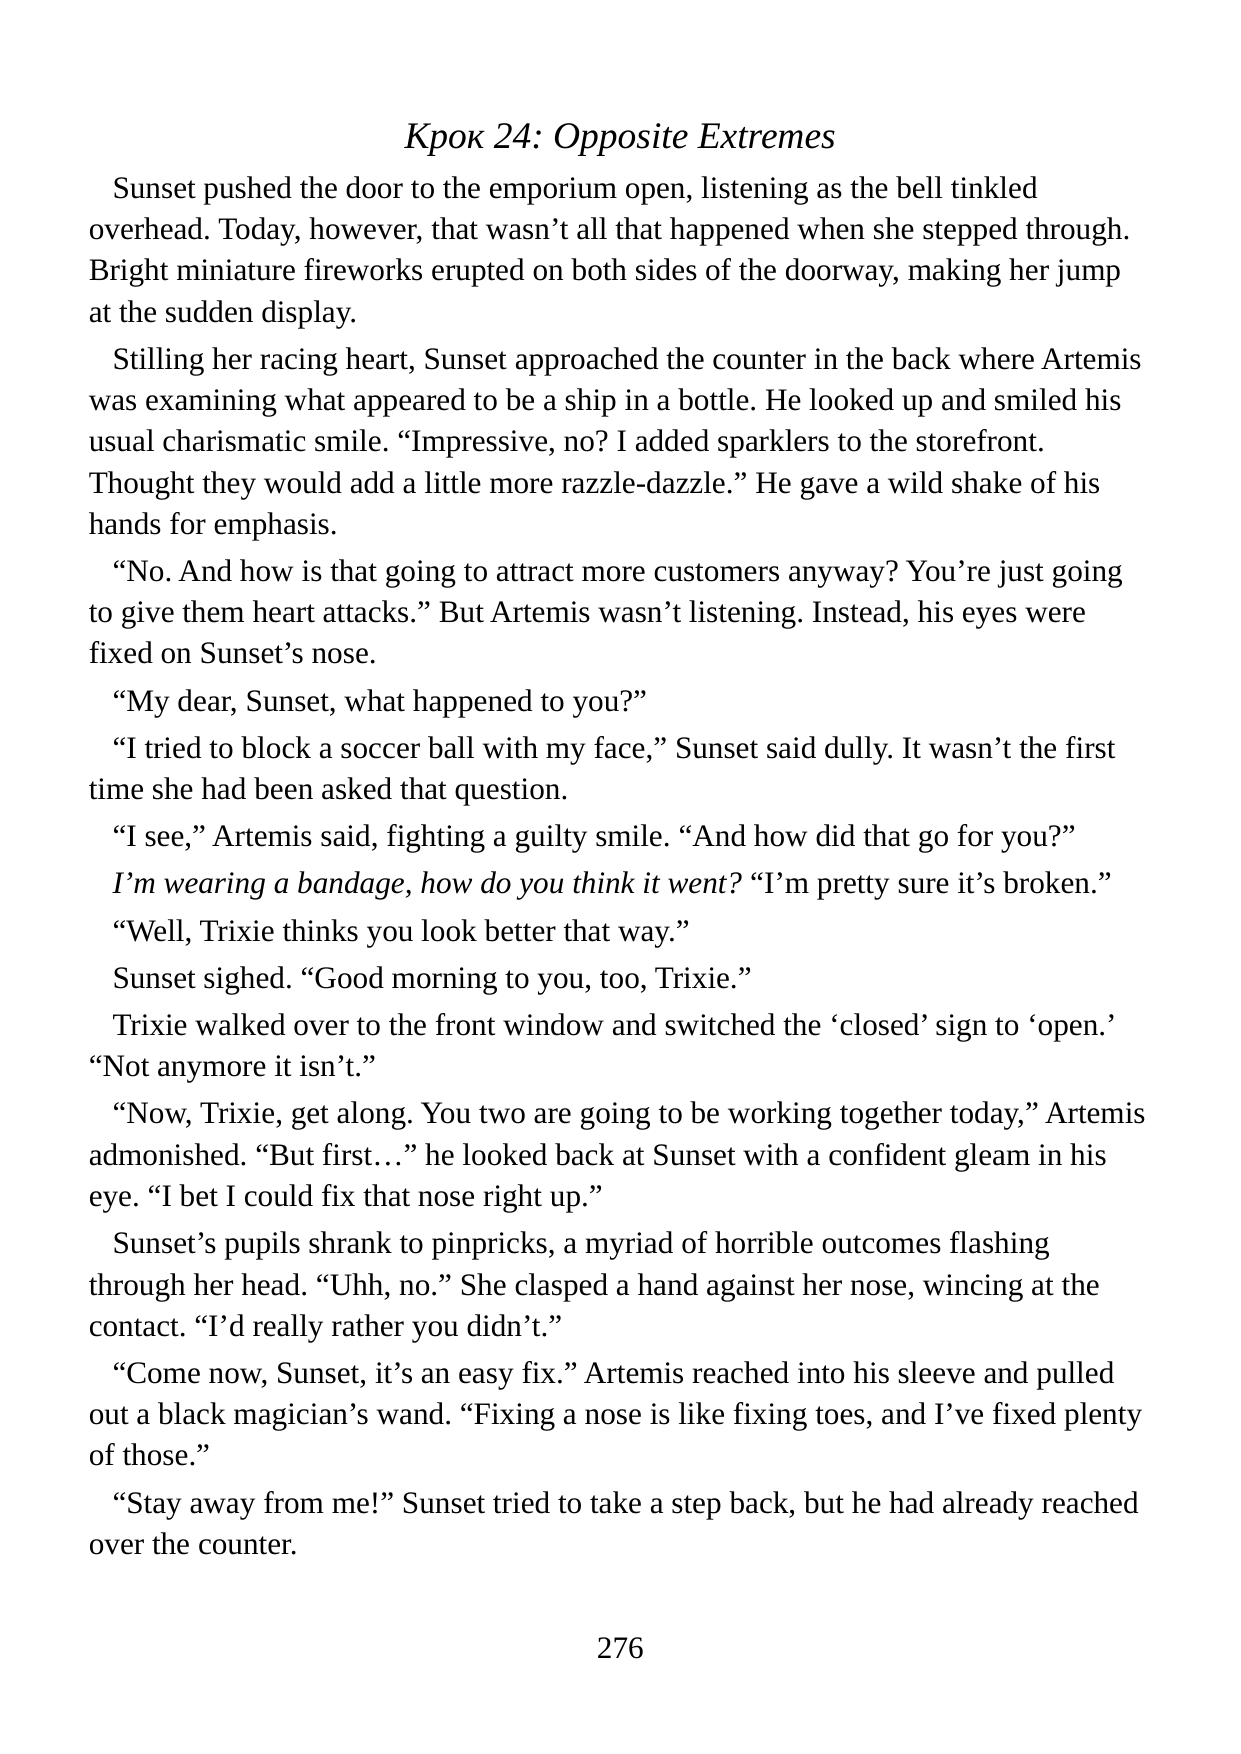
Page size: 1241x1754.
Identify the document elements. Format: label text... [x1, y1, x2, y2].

text “Stay away from me!” Sunset tried to take a step back, but he had already reached over the counter. [88, 1484, 1152, 1561]
text Sunset pushed the door to the emporium open, listening as the bell tinkled overhead. Today, however, that wasn’t all that happened when she stepped through. Bright miniature fireworks erupted on both sides of the doorway, making her jump at the sudden display. [88, 169, 1152, 329]
text Trixie walked over to the front window and switched the ‘closed’ sign to ‘open.’ “Not anymore it isn’t.” [88, 1006, 1152, 1083]
text “Now, Trixie, get along. You two are going to be working together today,” Artemis admonished. “But first…” he looked back at Sunset with a confident gleam in his eye. “I bet I could fix that nose right up.” [88, 1095, 1152, 1213]
text Sunset sighed. “Good morning to you, too, Trixie.” [88, 959, 1152, 995]
text Sunset’s pupils shrank to pinpricks, a myriad of horrible outcomes flashing through her head. “Uhh, no.” She clasped a hand against her nose, wincing at the contact. “I’d really rather you didn’t.” [88, 1224, 1152, 1343]
text “Come now, Sunset, it’s an easy fix.” Artemis reached into his sleeve and pulled out a black magician’s wand. “Fixing a nose is like fixing toes, and I’ve fixed plenty of those.” [88, 1354, 1152, 1473]
text “I see,” Artemis said, fighting a guilty smile. “And how did that go for you?” [88, 818, 1152, 853]
subtitle Крок 24: Opposite Extremes [88, 113, 1152, 157]
text “No. And how is that going to attract more customers anyway? You’re just going to give them heart attacks.” But Artemis wasn’t listening. Instead, his eyes were fixed on Sunset’s nose. [88, 552, 1152, 671]
text “Well, Trixie thinks you look better that way.” [88, 912, 1152, 948]
text I’m wearing a bandage, how do you think it went? “I’m pretty sure it’s broken.” [88, 865, 1152, 901]
text Stilling her racing heart, Sunset approached the counter in the back where Artemis was examining what appeared to be a ship in a bottle. He looked up and smiled his usual charismatic smile. “Impressive, no? I added sparklers to the storefront. Thought they would add a little more razzle-dazzle.” He gave a wild shake of his hands for emphasis. [88, 340, 1152, 541]
text “I tried to block a soccer ball with my face,” Sunset said dully. It wasn’t the first time she had been asked that question. [88, 729, 1152, 806]
text “My dear, Sunset, what happened to you?” [88, 682, 1152, 718]
